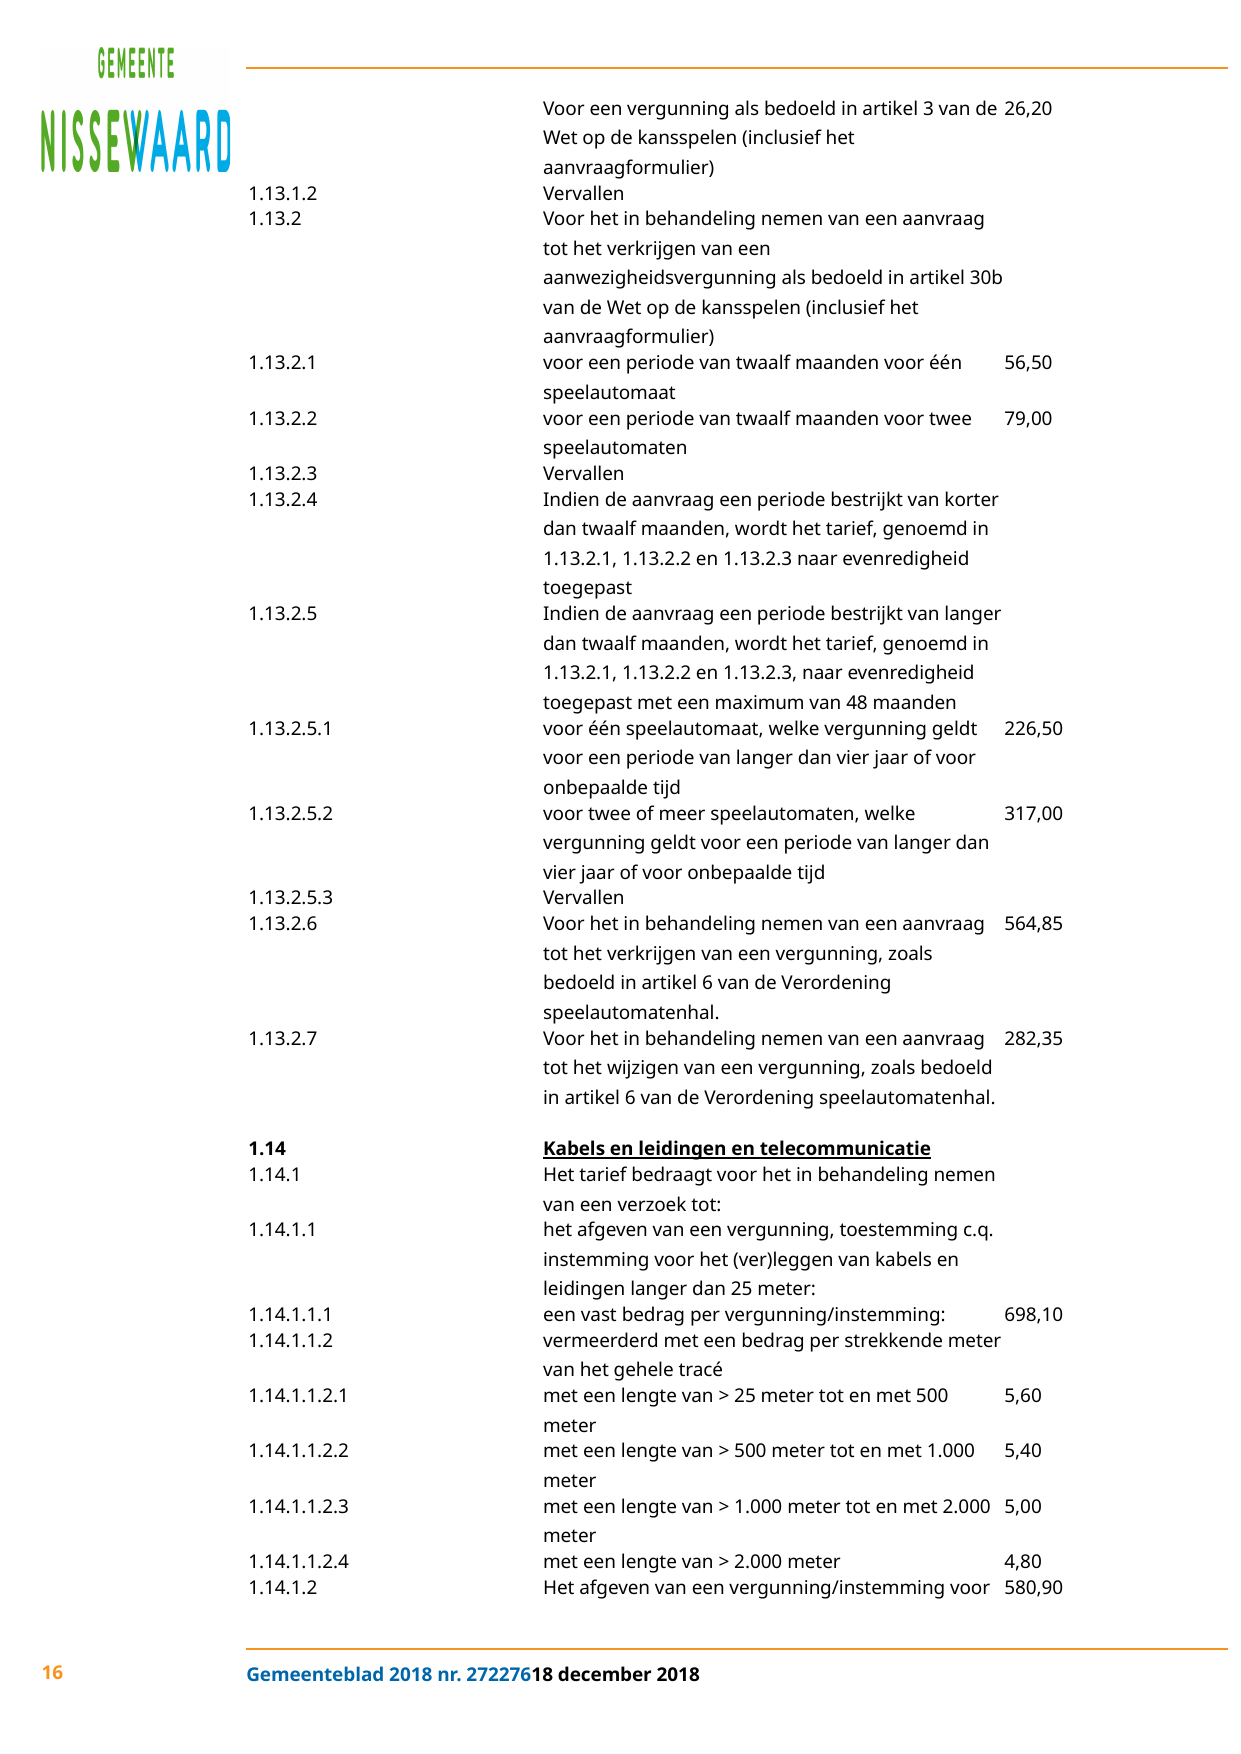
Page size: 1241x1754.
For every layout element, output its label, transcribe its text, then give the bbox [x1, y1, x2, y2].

table_cell [1004, 180, 1152, 205]
table_cell Voor het in behandeling nemen van een aanvraag tot het wijzigen van een vergunning, zoals bedoeld in artikel 6 van de Verordening speelautomatenhal. [543, 1025, 1004, 1110]
table_cell 1.14.1.1.2 [248, 1327, 395, 1382]
table_cell 1.13.2.6 [248, 910, 395, 1025]
table_cell Voor het in behandeling nemen van een aanvraag tot het verkrijgen van een aanwezigheidsvergunning als bedoeld in artikel 30b van de Wet op de kansspelen (inclusief het aanvraagformulier) [543, 205, 1004, 349]
table_cell met een lengte van > 500 meter tot en met 1.000 meter [543, 1438, 1004, 1493]
table_cell voor twee of meer speelautomaten, welke vergunning geldt voor een periode van langer dan vier jaar of voor onbepaalde tijd [543, 800, 1004, 884]
table_cell 1.13.2.1 [248, 350, 395, 405]
table_cell [395, 205, 543, 349]
table_cell 1.14.1 [248, 1161, 395, 1216]
table_cell [248, 1110, 395, 1135]
table_cell [1004, 1135, 1152, 1161]
table_cell Vervallen [543, 180, 1004, 205]
table_cell [395, 1438, 543, 1493]
table_cell 1.13.2.5.1 [248, 715, 395, 800]
picture [201, 122, 206, 138]
table_cell [395, 460, 543, 486]
picture [222, 122, 227, 160]
table_cell 1.13.2.5.2 [248, 800, 395, 884]
table_cell [395, 1025, 543, 1110]
table_cell Vervallen [543, 885, 1004, 910]
table_cell 5,00 [1004, 1493, 1152, 1548]
table_cell [395, 486, 543, 600]
table_cell [1004, 1110, 1152, 1135]
picture [41, 47, 231, 172]
table_cell [395, 1574, 543, 1600]
table_cell 698,10 [1004, 1301, 1152, 1327]
picture [176, 157, 187, 172]
table_cell [395, 885, 543, 910]
table_cell 1.13.2.4 [248, 486, 395, 600]
table_cell [395, 1327, 543, 1382]
table_cell [1004, 460, 1152, 486]
table_cell 1.13.2.5 [248, 600, 395, 715]
table_cell [395, 405, 543, 460]
table_cell 79,00 [1004, 405, 1152, 460]
table_cell met een lengte van > 2.000 meter [543, 1548, 1004, 1574]
table_cell 1.13.2.7 [248, 1025, 395, 1110]
table_cell [395, 800, 543, 884]
table_cell 4,80 [1004, 1548, 1152, 1574]
table_cell [1004, 600, 1152, 715]
table_cell [1004, 885, 1152, 910]
table_cell 580,90 [1004, 1574, 1152, 1600]
table_cell Kabels en leidingen en telecommunicatie [543, 1135, 1004, 1161]
table_cell 1.14.1.1.2.4 [248, 1548, 395, 1574]
table_cell 1.14.1.1.2.2 [248, 1438, 395, 1493]
table_cell een vast bedrag per vergunning/instemming: [543, 1301, 1004, 1327]
table_cell 282,35 [1004, 1025, 1152, 1110]
table_cell [395, 1110, 543, 1135]
table_cell 1.13.2.2 [248, 405, 395, 460]
table_cell [1004, 1327, 1152, 1382]
table_cell 317,00 [1004, 800, 1152, 884]
table_cell [1004, 1216, 1152, 1301]
table_cell [395, 1135, 543, 1161]
table_cell [1004, 1161, 1152, 1216]
table_cell 1.14 [248, 1135, 395, 1161]
table_cell 1.14.1.1.2.1 [248, 1383, 395, 1438]
table_cell [395, 715, 543, 800]
table_cell 5,40 [1004, 1438, 1152, 1493]
table_cell vermeerderd met een bedrag per strekkende meter van het gehele tracé [543, 1327, 1004, 1382]
table_cell [1004, 205, 1152, 349]
table_cell Indien de aanvraag een periode bestrijkt van langer dan twaalf maanden, wordt het tarief, genoemd in 1.13.2.1, 1.13.2.2 en 1.13.2.3, naar evenredigheid toegepast met een maximum van 48 maanden [543, 600, 1004, 715]
table_cell 5,60 [1004, 1383, 1152, 1438]
table_cell 1.14.1.2 [248, 1574, 395, 1600]
table_cell 1.13.2.5.3 [248, 885, 395, 910]
table_cell [248, 95, 395, 180]
table_cell [395, 1161, 543, 1216]
table_cell Indien de aanvraag een periode bestrijkt van korter dan twaalf maanden, wordt het tarief, genoemd in 1.13.2.1, 1.13.2.2 en 1.13.2.3 naar evenredigheid toegepast [543, 486, 1004, 600]
table_cell Het afgeven van een vergunning/instemming voor [543, 1574, 1004, 1600]
table_cell Voor het in behandeling nemen van een aanvraag tot het verkrijgen van een vergunning, zoals bedoeld in artikel 6 van de Verordening speelautomatenhal. [543, 910, 1004, 1025]
table_cell voor een periode van twaalf maanden voor twee speelautomaten [543, 405, 1004, 460]
table_cell Het tarief bedraagt voor het in behandeling nemen van een verzoek tot: [543, 1161, 1004, 1216]
table_cell [395, 1548, 543, 1574]
table_cell [395, 350, 543, 405]
table_cell [395, 1493, 543, 1548]
table_cell met een lengte van > 25 meter tot en met 500 meter [543, 1383, 1004, 1438]
table_cell [395, 95, 543, 180]
table_cell met een lengte van > 1.000 meter tot en met 2.000 meter [543, 1493, 1004, 1548]
table_cell 564,85 [1004, 910, 1152, 1025]
table_cell 1.14.1.1 [248, 1216, 395, 1301]
table_cell 56,50 [1004, 350, 1152, 405]
picture [200, 151, 206, 172]
table_cell [395, 1383, 543, 1438]
table_cell Vervallen [543, 460, 1004, 486]
table_cell 226,50 [1004, 715, 1152, 800]
table_cell [395, 1216, 543, 1301]
table_cell 1.14.1.1.2.3 [248, 1493, 395, 1548]
table_cell [395, 1301, 543, 1327]
table_cell het afgeven van een vergunning, toestemming c.q. instemming voor het (ver)leggen van kabels en leidingen langer dan 25 meter: [543, 1216, 1004, 1301]
table_cell voor een periode van twaalf maanden voor één speelautomaat [543, 350, 1004, 405]
table_cell 1.13.2 [248, 205, 395, 349]
table_cell [395, 180, 543, 205]
table_cell [1004, 486, 1152, 600]
table_cell [395, 910, 543, 1025]
table_cell Voor een vergunning als bedoeld in artikel 3 van de Wet op de kansspelen (inclusief het aanvraagformulier) [543, 95, 1004, 180]
table_cell [395, 600, 543, 715]
table_cell 26,20 [1004, 95, 1152, 180]
table_cell voor één speelautomaat, welke vergunning geldt voor een periode van langer dan vier jaar of voor onbepaalde tijd [543, 715, 1004, 800]
table_cell 1.13.1.2 [248, 180, 395, 205]
table_cell [543, 1110, 1004, 1135]
table_cell 1.14.1.1.1 [248, 1301, 395, 1327]
table_cell 1.13.2.3 [248, 460, 395, 486]
picture [154, 157, 165, 172]
